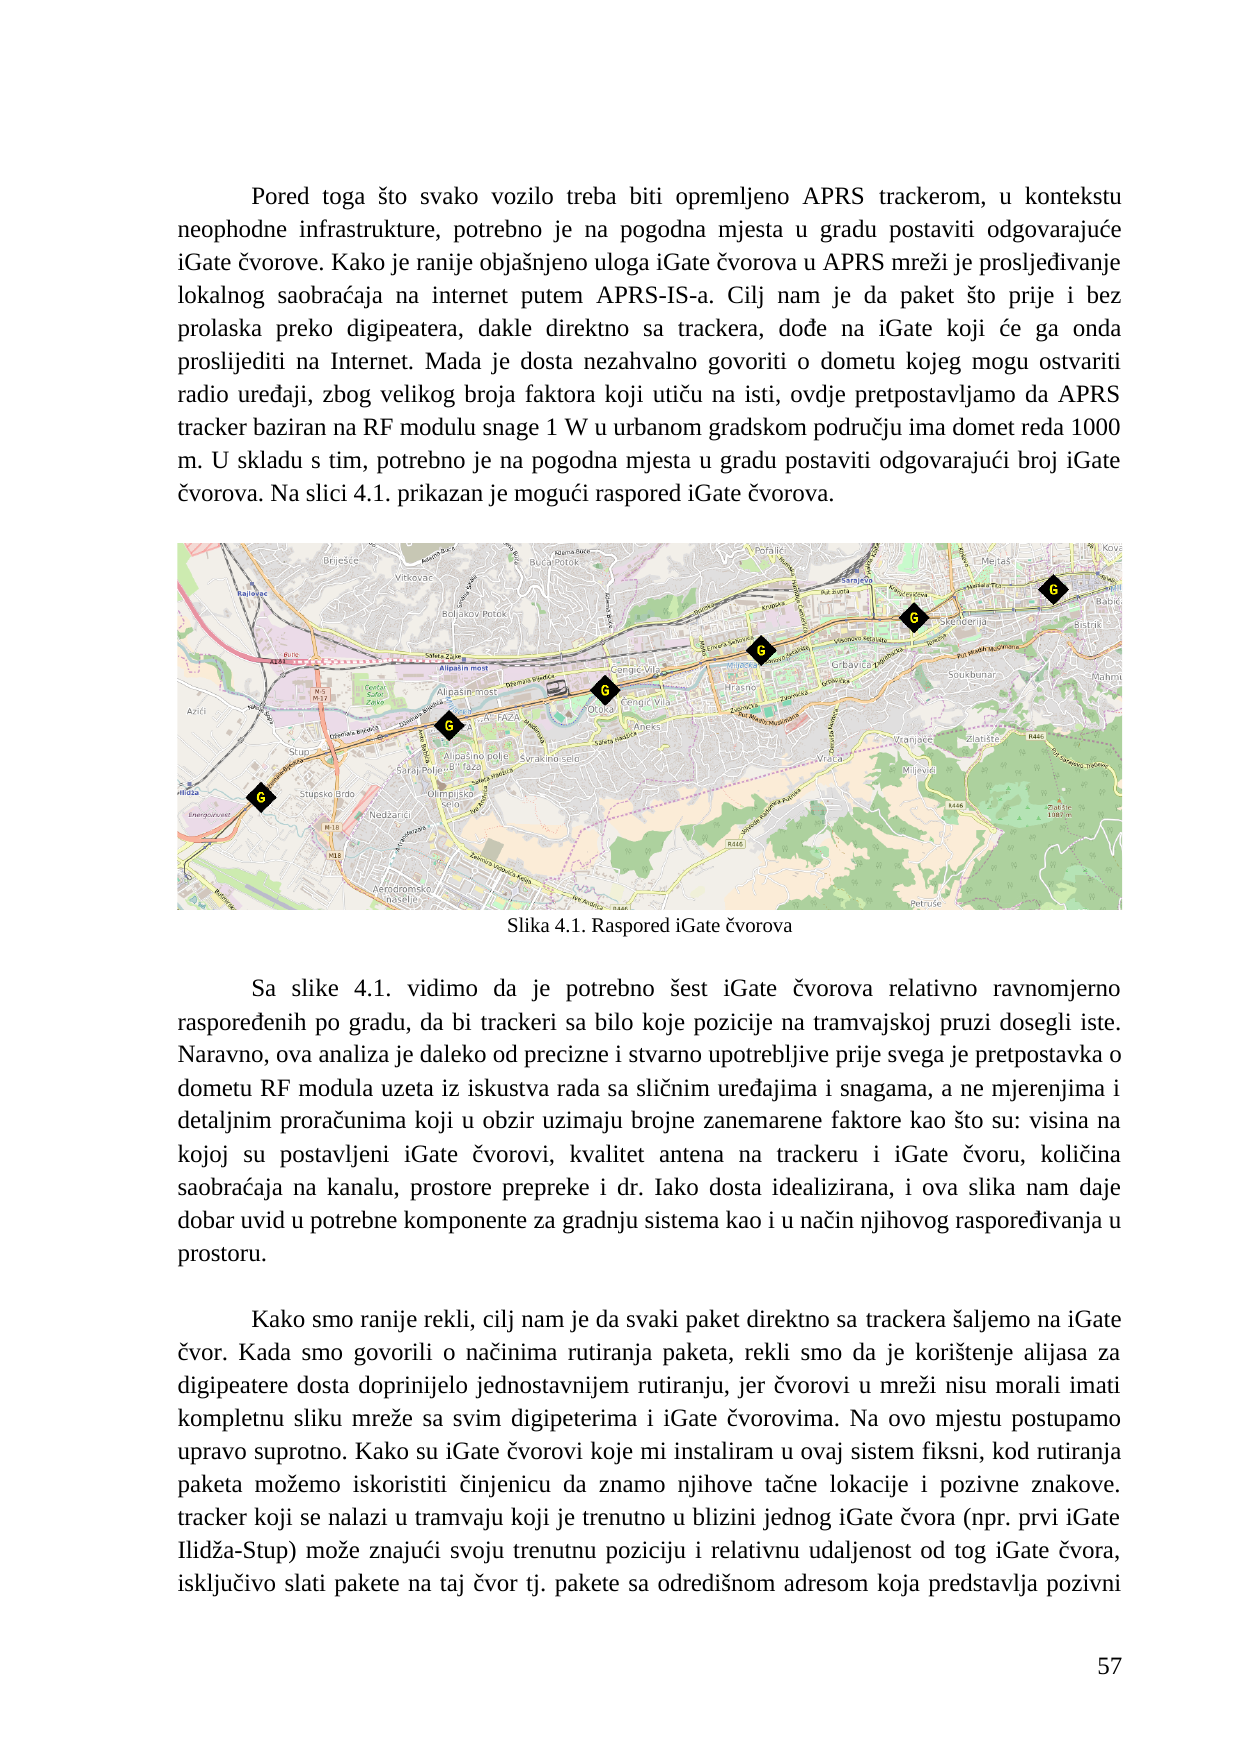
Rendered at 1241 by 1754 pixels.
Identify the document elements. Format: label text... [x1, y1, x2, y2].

picture [177, 543, 1123, 910]
text Sa slike 4.1. vidimo da je potrebno šest iGate čvorova relativno ravnomjerno raspoređenih po gradu, da bi trackeri sa bilo koje pozicije na tramvajskoj pruzi dosegli iste. Naravno, ova analiza je daleko od precizne i stvarno upotrebljive prije svega je pretpostavka o dometu RF modula uzeta iz iskustva rada sa sličnim uređajima i snagama, a ne mjerenjima i detaljnim proračunima koji u obzir uzimaju brojne zanemarene faktore kao što su: visina na kojoj su postavljeni iGate čvorovi, kvalitet antena na trackeru i iGate čvoru, količina saobraćaja na kanalu, prostore prepreke i dr. Iako dosta idealizirana, i ova slika nam daje dobar uvid u potrebne komponente za gradnju sistema kao i u način njihovog raspoređivanja u prostoru. [177, 973, 1122, 1266]
text Kako smo ranije rekli, cilj nam je da svaki paket direktno sa trackera šaljemo na iGate čvor. Kada smo govorili o načinima rutiranja paketa, rekli smo da je korištenje alijasa za digipeatere dosta doprinijelo jednostavnijem rutiranju, jer čvorovi u mreži nisu morali imati kompletnu sliku mreže sa svim digipeterima i iGate čvorovima. Na ovo mjestu postupamo upravo suprotno. Kako su iGate čvorovi koje mi instaliram u ovaj sistem fiksni, kod rutiranja paketa možemo iskoristiti činjenicu da znamo njihove tačne lokacije i pozivne znakove. tracker koji se nalazi u tramvaju koji je trenutno u blizini jednog iGate čvora (npr. prvi iGate Ilidža-Stup) može znajući svoju trenutnu poziciju i relativnu udaljenost od tog iGate čvora, isključivo slati pakete na taj čvor tj. pakete sa odredišnom adresom koja predstavlja pozivni [177, 1304, 1122, 1597]
text Pored toga što svako vozilo treba biti opremljeno APRS trackerom, u kontekstu neophodne infrastrukture, potrebno je na pogodna mjesta u gradu postaviti odgovarajuće iGate čvorove. Kako je ranije objašnjeno uloga iGate čvorova u APRS mreži je prosljeđivanje lokalnog saobraćaja na internet putem APRS-IS-a. Cilj nam je da paket što prije i bez prolaska preko digipeatera, dakle direktno sa trackera, dođe na iGate koji će ga onda proslijediti na Internet. Mada je dosta nezahvalno govoriti o dometu kojeg mogu ostvariti radio uređaji, zbog velikog broja faktora koji utiču na isti, ovdje pretpostavljamo da APRS tracker baziran na RF modulu snage 1 W u urbanom gradskom području ima domet reda 1000 m. U skladu s tim, potrebno je na pogodna mjesta u gradu postaviti odgovarajući broj iGate čvorova. Na slici 4.1. prikazan je mogući raspored iGate čvorova. [177, 181, 1122, 507]
text Slika 4.1. Raspored iGate čvorova [177, 910, 1122, 937]
